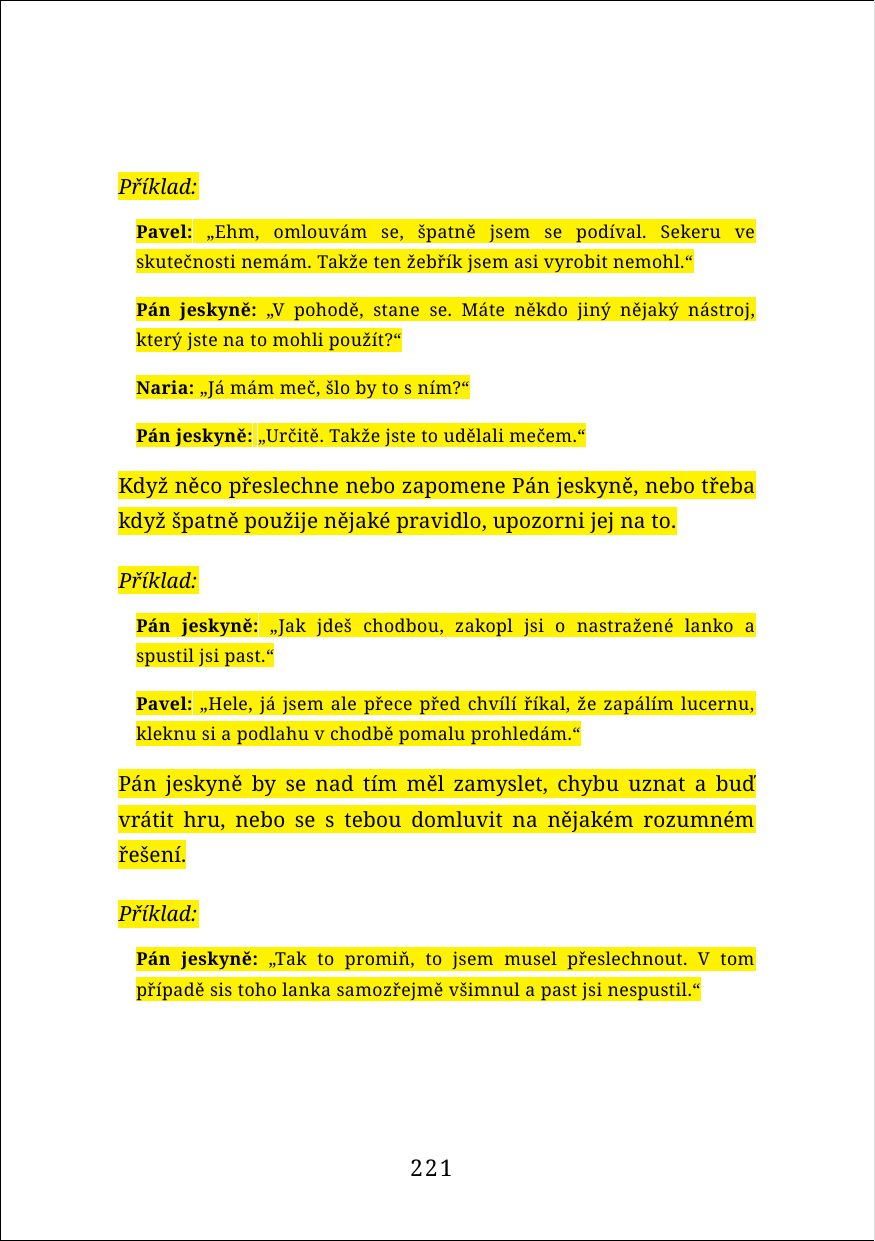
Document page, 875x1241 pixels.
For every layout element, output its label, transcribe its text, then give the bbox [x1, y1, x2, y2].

text Příklad: [118, 172, 756, 200]
text Naria: „Já mám meč, šlo by to s ním?“ [136, 375, 756, 399]
text Pavel: „Ehm, omlouvám se, špatně jsem se podíval. Sekeru ve skutečnosti nemám. Takže ten žebřík jsem asi vyrobit nemohl.“ [136, 219, 756, 273]
text Pán jeskyně: „V pohodě, stane se. Máte někdo jiný nějaký nástroj, který jste na to mohli použít?“ [136, 297, 756, 352]
text Příklad: [118, 566, 756, 594]
text Pán jeskyně by se nad tím měl zamyslet, chybu uznat a buď vrátit hru, nebo se s tebou domluvit na nějakém rozumném řešení. [118, 769, 756, 869]
text Pán jeskyně: „Tak to promiň, to jsem musel přeslechnout. V tom případě sis toho lanka samozřejmě všimnul a past jsi nespustil.“ [136, 947, 756, 1001]
text Když něco přeslechne nebo zapomene Pán jeskyně, nebo třeba když špatně použije nějaké pravidlo, upozorni jej na to. [118, 471, 756, 535]
text Pán jeskyně: „Jak jdeš chodbou, zakopl jsi o nastražené lanko a spustil jsi past.“ [136, 613, 756, 667]
text Příklad: [118, 899, 756, 928]
text Pán jeskyně: „Určitě. Takže jste to udělali mečem.“ [136, 423, 756, 447]
text Pavel: „Hele, já jsem ale přece před chvílí říkal, že zapálím lucernu, kleknu si a podlahu v chodbě pomalu prohledám.“ [136, 691, 756, 746]
